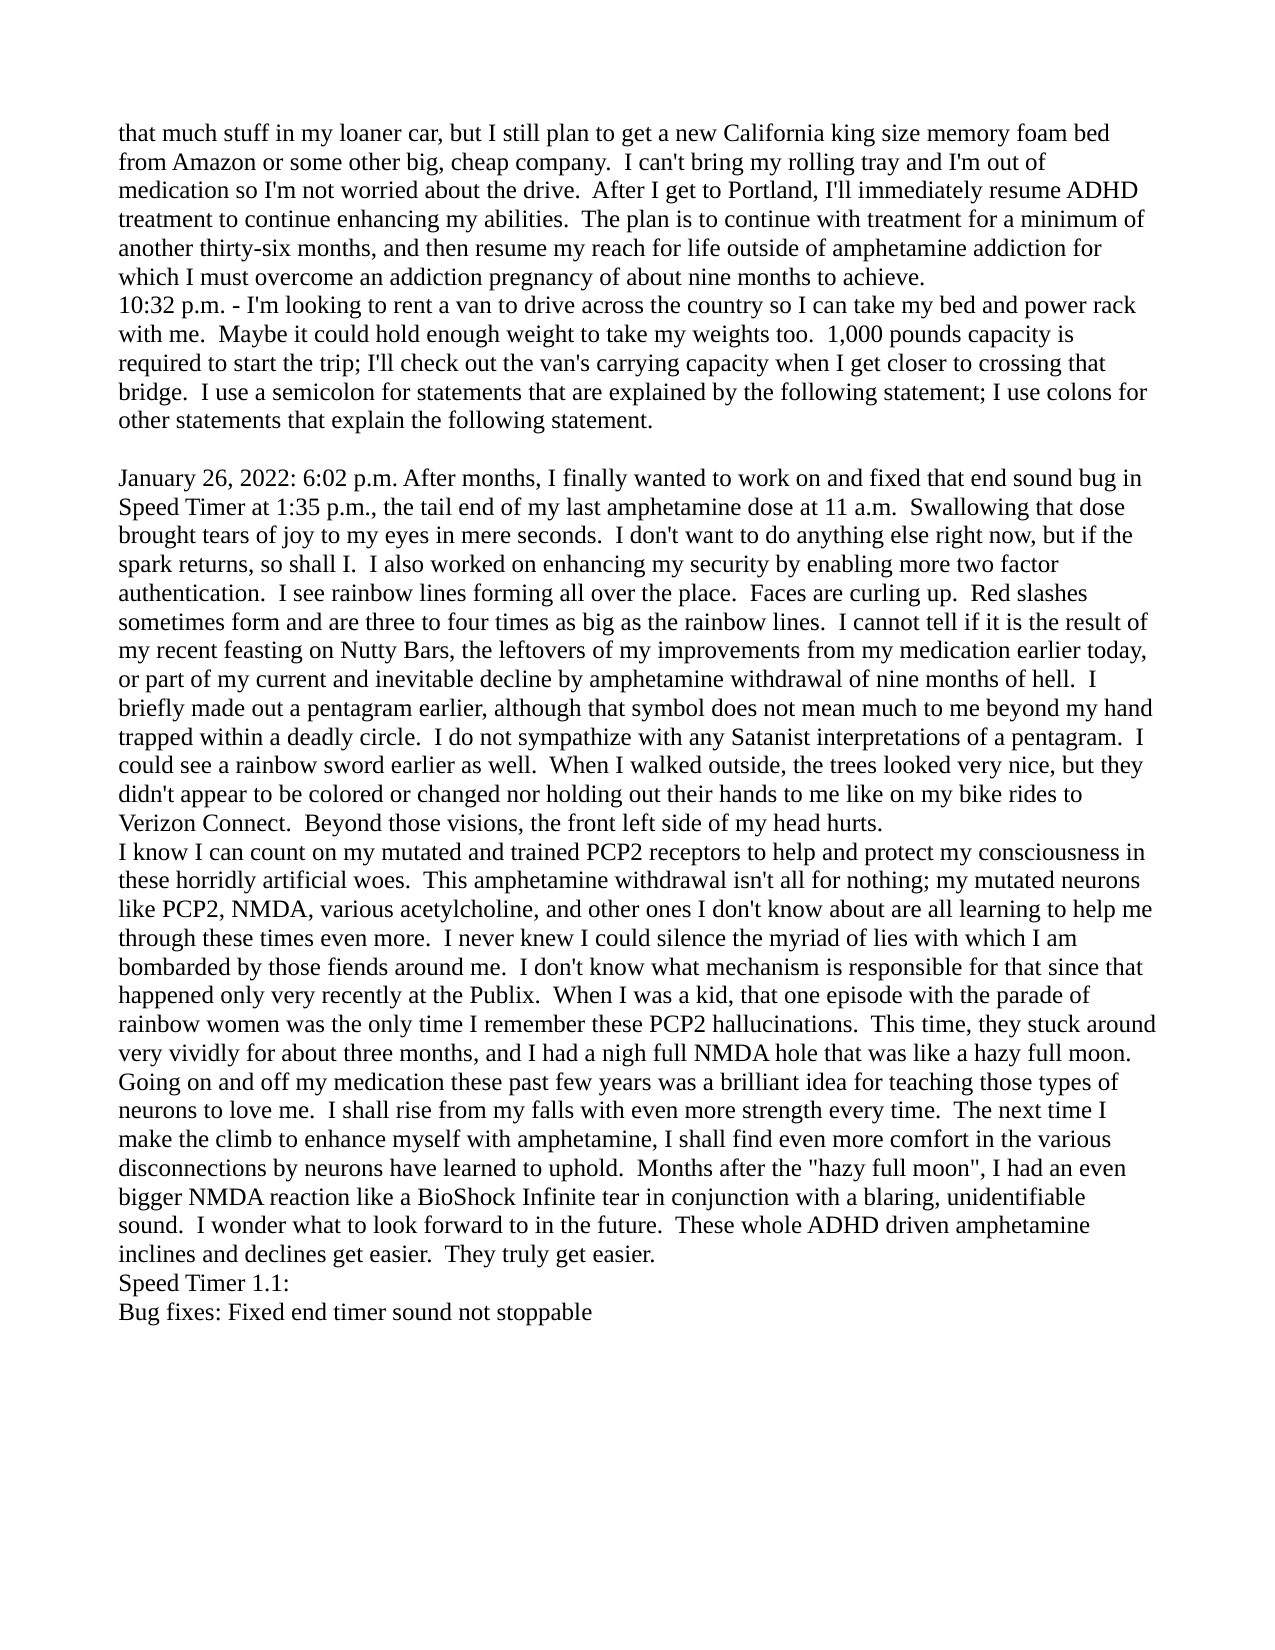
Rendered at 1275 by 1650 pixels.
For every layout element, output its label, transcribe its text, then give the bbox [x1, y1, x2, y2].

text I know I can count on my mutated and trained PCP2 receptors to help and protect my consciousness in these horridly artificial woes. This amphetamine withdrawal isn't all for nothing; my mutated neurons like PCP2, NMDA, various acetylcholine, and other ones I don't know about are all learning to help me through these times even more. I never knew I could silence the myriad of lies with which I am bombarded by those fiends around me. I don't know what mechanism is responsible for that since that happened only very recently at the Publix. When I was a kid, that one episode with the parade of rainbow women was the only time I remember these PCP2 hallucinations. This time, they stuck around very vividly for about three months, and I had a nigh full NMDA hole that was like a hazy full moon. Going on and off my medication these past few years was a brilliant idea for teaching those types of neurons to love me. I shall rise from my falls with even more strength every time. The next time I make the climb to enhance myself with amphetamine, I shall find even more comfort in the various disconnections by neurons have learned to uphold. Months after the "hazy full moon", I had an even bigger NMDA reaction like a BioShock Infinite tear in conjunction with a blaring, unidentifiable sound. I wonder what to look forward to in the future. These whole ADHD driven amphetamine inclines and declines get easier. They truly get easier. [118, 837, 1157, 1268]
text that much stuff in my loaner car, but I still plan to get a new California king size memory foam bed from Amazon or some other big, cheap company. I can't bring my rolling tray and I'm out of medication so I'm not worried about the drive. After I get to Portland, I'll immediately resume ADHD treatment to continue enhancing my abilities. The plan is to continue with treatment for a minimum of another thirty-six months, and then resume my reach for life outside of amphetamine addiction for which I must overcome an addiction pregnancy of about nine months to achieve. [118, 118, 1157, 291]
text Bug fixes: Fixed end timer sound not stoppable [118, 1297, 1157, 1326]
text 10:32 p.m. - I'm looking to rent a van to drive across the country so I can take my bed and power rack with me. Maybe it could hold enough weight to take my weights too. 1,000 pounds capacity is required to start the trip; I'll check out the van's carrying capacity when I get closer to crossing that bridge. I use a semicolon for statements that are explained by the following statement; I use colons for other statements that explain the following statement. [118, 291, 1157, 434]
text January 26, 2022: 6:02 p.m. After months, I finally wanted to work on and fixed that end sound bug in Speed Timer at 1:35 p.m., the tail end of my last amphetamine dose at 11 a.m. Swallowing that dose brought tears of joy to my eyes in mere seconds. I don't want to do anything else right now, but if the spark returns, so shall I. I also worked on enhancing my security by enabling more two factor authentication. I see rainbow lines forming all over the place. Faces are curling up. Red slashes sometimes form and are three to four times as big as the rainbow lines. I cannot tell if it is the result of my recent feasting on Nutty Bars, the leftovers of my improvements from my medication earlier today, or part of my current and inevitable decline by amphetamine withdrawal of nine months of hell. I briefly made out a pentagram earlier, although that symbol does not mean much to me beyond my hand trapped within a deadly circle. I do not sympathize with any Satanist interpretations of a pentagram. I could see a rainbow sword earlier as well. When I walked outside, the trees looked very nice, but they didn't appear to be colored or changed nor holding out their hands to me like on my bike rides to Verizon Connect. Beyond those visions, the front left side of my head hurts. [118, 463, 1157, 837]
text Speed Timer 1.1: [118, 1268, 1157, 1297]
